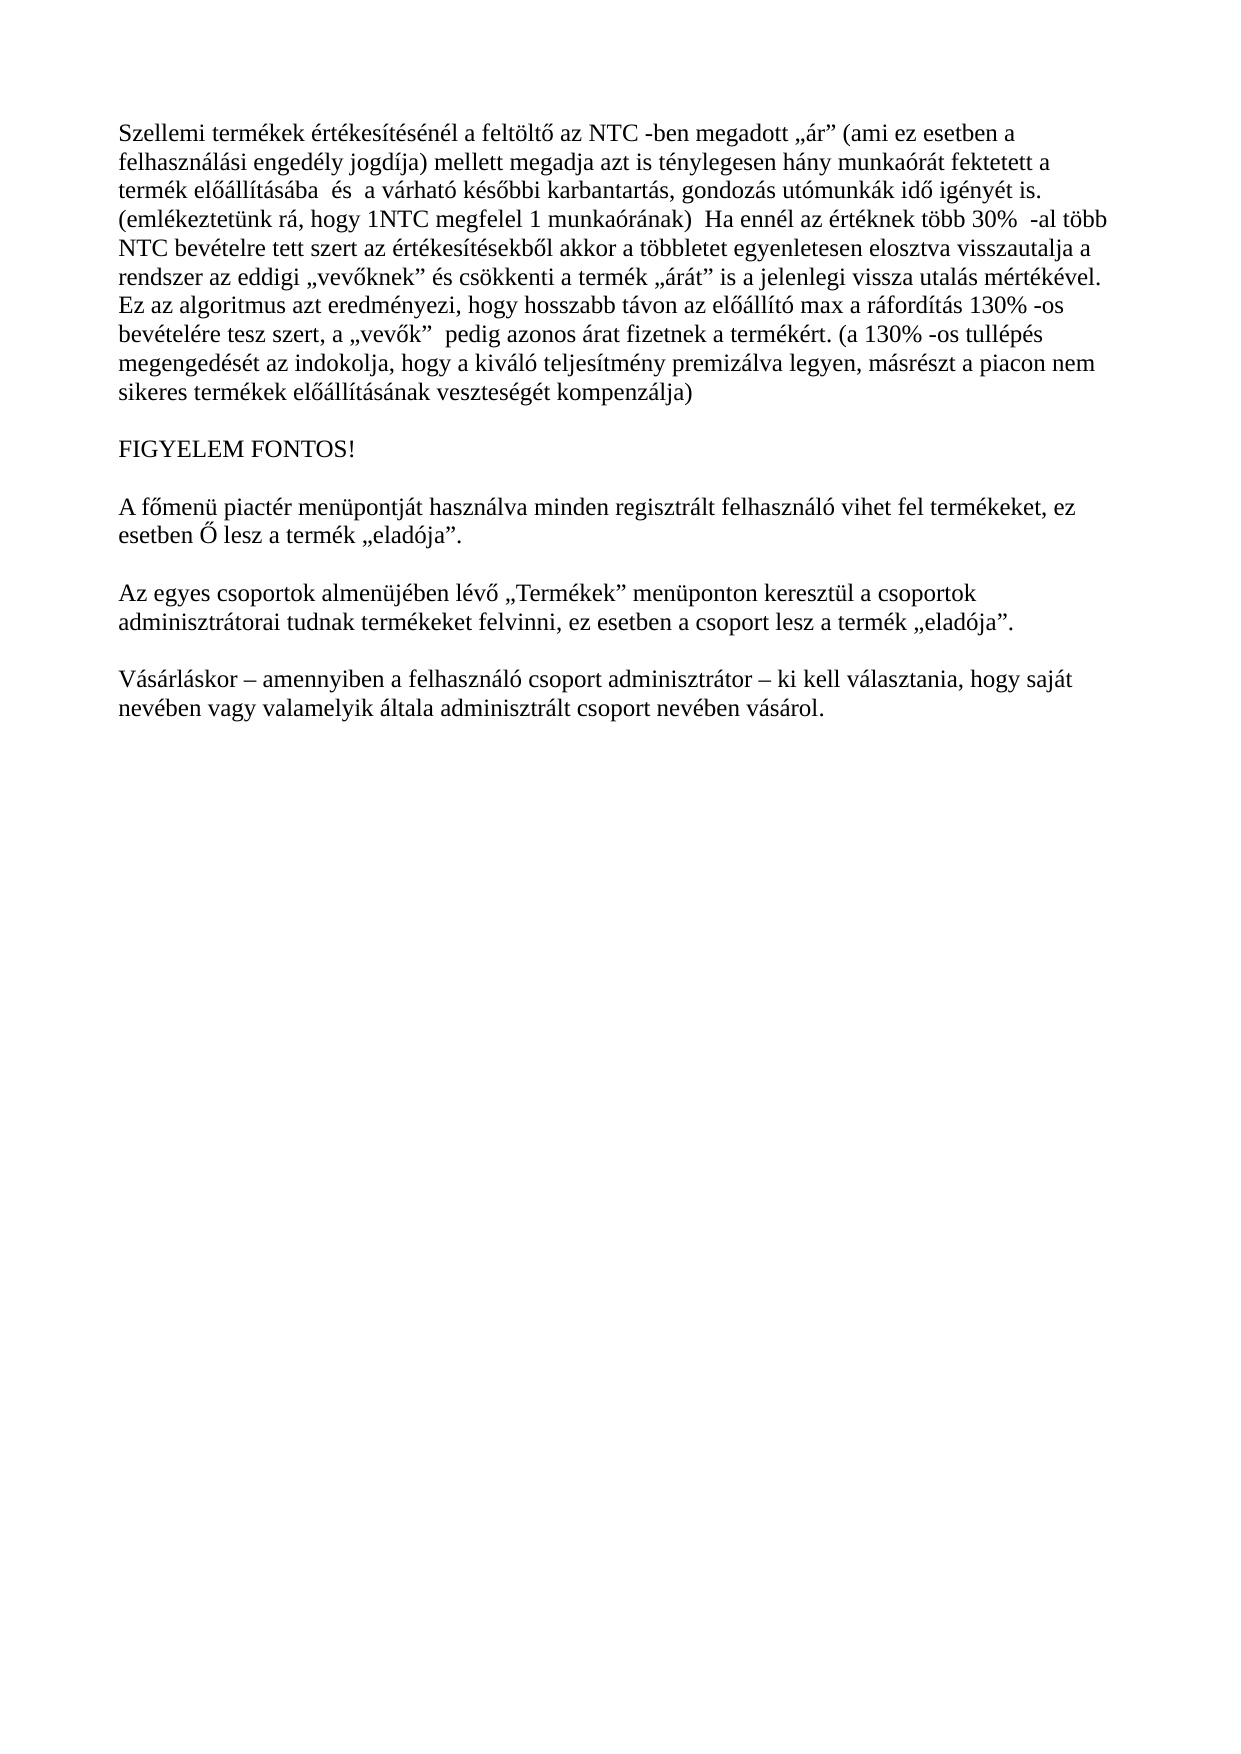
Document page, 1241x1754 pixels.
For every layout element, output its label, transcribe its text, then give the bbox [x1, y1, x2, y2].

text A főmenü piactér menüpontját használva minden regisztrált felhasználó vihet fel termékeket, ez esetben Ő lesz a termék „eladója”. [118, 492, 1122, 549]
text Vásárláskor – amennyiben a felhasználó csoport adminisztrátor – ki kell választania, hogy saját nevében vagy valamelyik általa adminisztrált csoport nevében vásárol. [118, 664, 1122, 722]
text Szellemi termékek értékesítésénél a feltöltő az NTC -ben megadott „ár” (ami ez esetben a felhasználási engedély jogdíja) mellett megadja azt is ténylegesen hány munkaórát fektetett a termék előállításába és a várható későbbi karbantartás, gondozás utómunkák idő igényét is. (emlékeztetünk rá, hogy 1NTC megfelel 1 munkaórának) Ha ennél az értéknek több 30% -al több NTC bevételre tett szert az értékesítésekből akkor a többletet egyenletesen elosztva visszautalja a rendszer az eddigi „vevőknek” és csökkenti a termék „árát” is a jelenlegi vissza utalás mértékével. [118, 118, 1122, 291]
text FIGYELEM FONTOS! [118, 434, 1122, 463]
text Ez az algoritmus azt eredményezi, hogy hosszabb távon az előállító max a ráfordítás 130% -os bevételére tesz szert, a „vevők” pedig azonos árat fizetnek a termékért. (a 130% -os tullépés megengedését az indokolja, hogy a kiváló teljesítmény premizálva legyen, másrészt a piacon nem sikeres termékek előállításának veszteségét kompenzálja) [118, 291, 1122, 406]
text Az egyes csoportok almenüjében lévő „Termékek” menüponton keresztül a csoportok adminisztrátorai tudnak termékeket felvinni, ez esetben a csoport lesz a termék „eladója”. [118, 578, 1122, 636]
